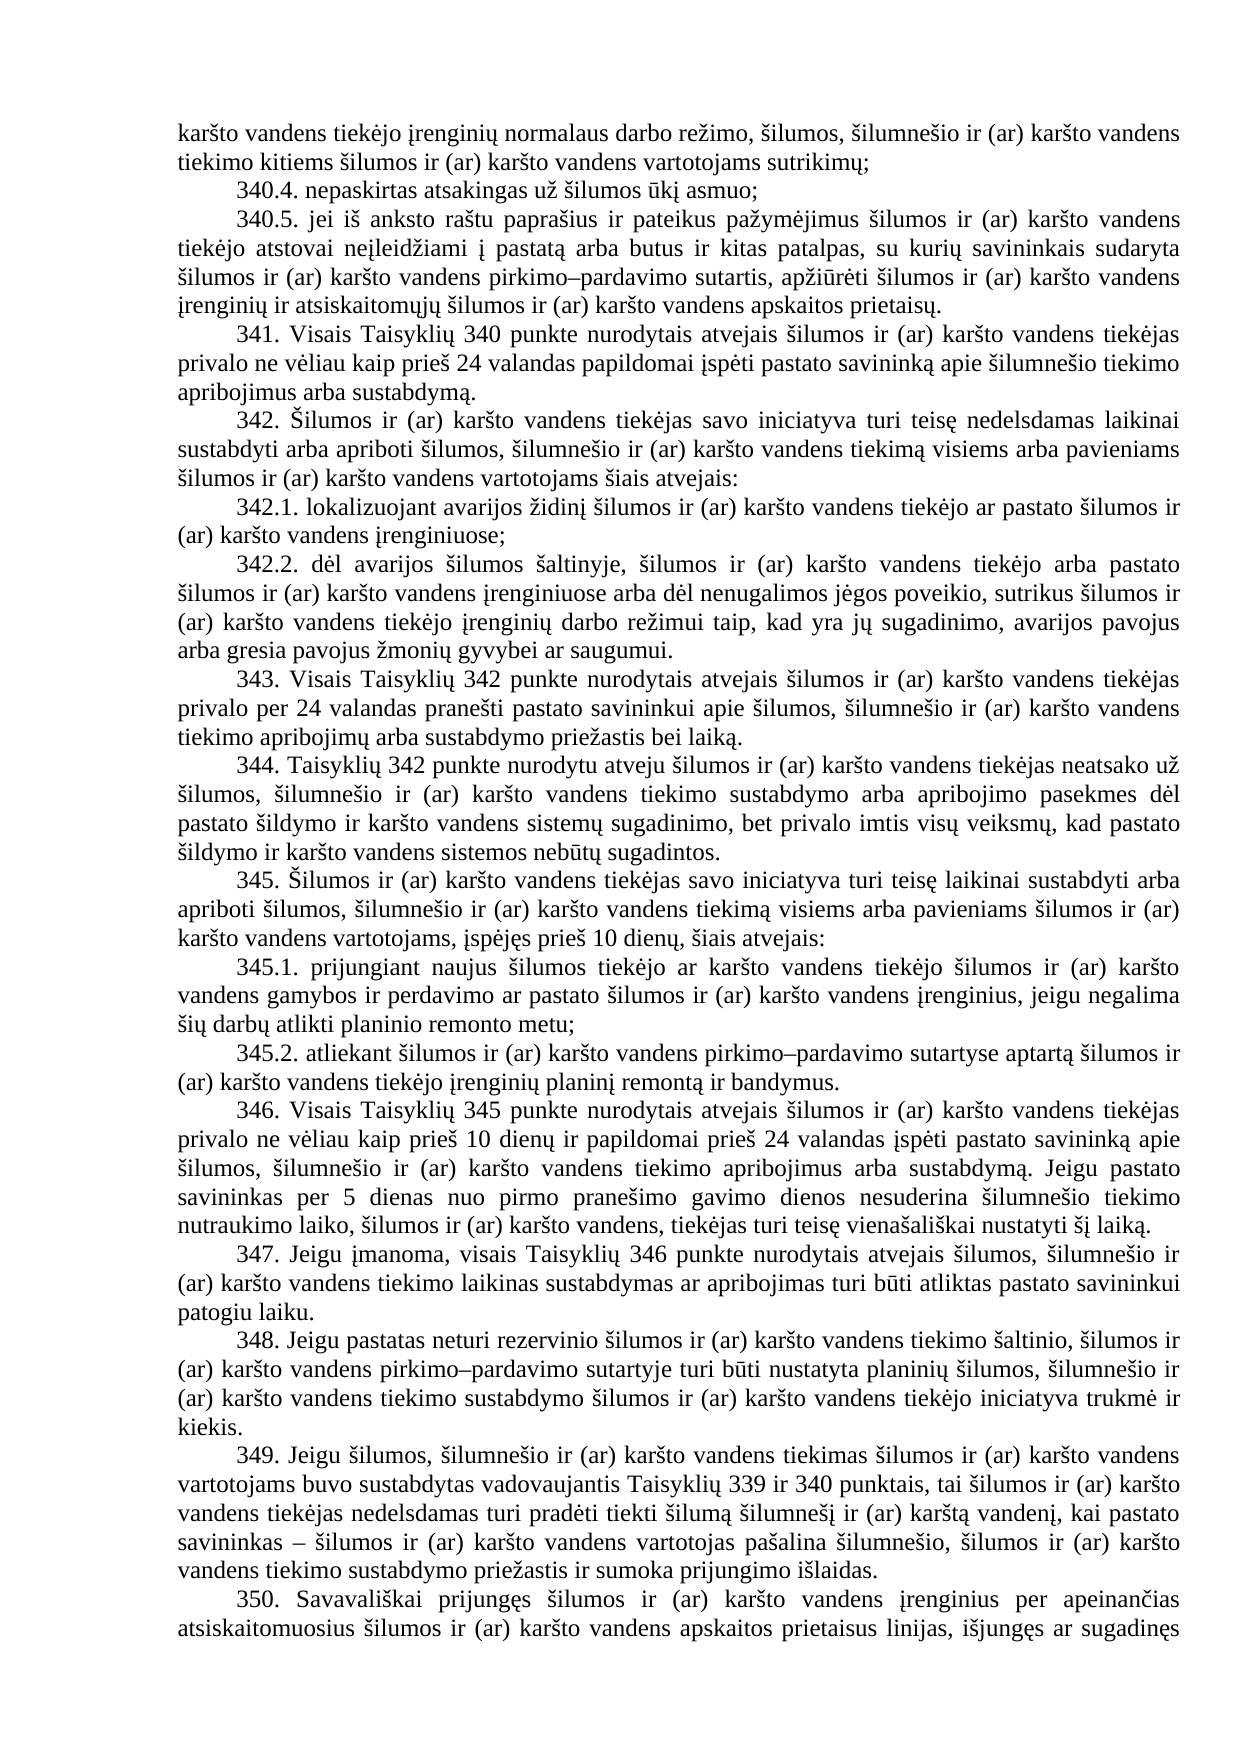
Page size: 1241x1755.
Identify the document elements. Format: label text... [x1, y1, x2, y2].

text karšto vandens tiekėjo įrenginių normalaus darbo režimo, šilumos, šilumnešio ir (ar) karšto vandens tiekimo kitiems šilumos ir (ar) karšto vandens vartotojams sutrikimų; [177, 118, 1181, 176]
text 341. Visais Taisyklių 340 punkte nurodytais atvejais šilumos ir (ar) karšto vandens tiekėjas privalo ne vėliau kaip prieš 24 valandas papildomai įspėti pastato savininką apie šilumnešio tiekimo apribojimus arba sustabdymą. [177, 319, 1181, 406]
text 345.1. prijungiant naujus šilumos tiekėjo ar karšto vandens tiekėjo šilumos ir (ar) karšto vandens gamybos ir perdavimo ar pastato šilumos ir (ar) karšto vandens įrenginius, jeigu negalima šių darbų atlikti planinio remonto metu; [177, 952, 1181, 1038]
text 346. Visais Taisyklių 345 punkte nurodytais atvejais šilumos ir (ar) karšto vandens tiekėjas privalo ne vėliau kaip prieš 10 dienų ir papildomai prieš 24 valandas įspėti pastato savininką apie šilumos, šilumnešio ir (ar) karšto vandens tiekimo apribojimus arba sustabdymą. Jeigu pastato savininkas per 5 dienas nuo pirmo pranešimo gavimo dienos nesuderina šilumnešio tiekimo nutraukimo laiko, šilumos ir (ar) karšto vandens, tiekėjas turi teisę vienašališkai nustatyti šį laiką. [177, 1096, 1181, 1239]
text 348. Jeigu pastatas neturi rezervinio šilumos ir (ar) karšto vandens tiekimo šaltinio, šilumos ir (ar) karšto vandens pirkimo–pardavimo sutartyje turi būti nustatyta planinių šilumos, šilumnešio ir (ar) karšto vandens tiekimo sustabdymo šilumos ir (ar) karšto vandens tiekėjo iniciatyva trukmė ir kiekis. [177, 1326, 1181, 1441]
text 342.1. lokalizuojant avarijos židinį šilumos ir (ar) karšto vandens tiekėjo ar pastato šilumos ir (ar) karšto vandens įrenginiuose; [177, 492, 1181, 549]
text 342.2. dėl avarijos šilumos šaltinyje, šilumos ir (ar) karšto vandens tiekėjo arba pastato šilumos ir (ar) karšto vandens įrenginiuose arba dėl nenugalimos jėgos poveikio, sutrikus šilumos ir (ar) karšto vandens tiekėjo įrenginių darbo režimui taip, kad yra jų sugadinimo, avarijos pavojus arba gresia pavojus žmonių gyvybei ar saugumui. [177, 549, 1181, 664]
text 344. Taisyklių 342 punkte nurodytu atveju šilumos ir (ar) karšto vandens tiekėjas neatsako už šilumos, šilumnešio ir (ar) karšto vandens tiekimo sustabdymo arba apribojimo pasekmes dėl pastato šildymo ir karšto vandens sistemų sugadinimo, bet privalo imtis visų veiksmų, kad pastato šildymo ir karšto vandens sistemos nebūtų sugadintos. [177, 751, 1181, 866]
text 343. Visais Taisyklių 342 punkte nurodytais atvejais šilumos ir (ar) karšto vandens tiekėjas privalo per 24 valandas pranešti pastato savininkui apie šilumos, šilumnešio ir (ar) karšto vandens tiekimo apribojimų arba sustabdymo priežastis bei laiką. [177, 664, 1181, 751]
text 345. Šilumos ir (ar) karšto vandens tiekėjas savo iniciatyva turi teisę laikinai sustabdyti arba apriboti šilumos, šilumnešio ir (ar) karšto vandens tiekimą visiems arba pavieniams šilumos ir (ar) karšto vandens vartotojams, įspėjęs prieš 10 dienų, šiais atvejais: [177, 866, 1181, 952]
text 345.2. atliekant šilumos ir (ar) karšto vandens pirkimo–pardavimo sutartyse aptartą šilumos ir (ar) karšto vandens tiekėjo įrenginių planinį remontą ir bandymus. [177, 1038, 1181, 1096]
text 342. Šilumos ir (ar) karšto vandens tiekėjas savo iniciatyva turi teisę nedelsdamas laikinai sustabdyti arba apriboti šilumos, šilumnešio ir (ar) karšto vandens tiekimą visiems arba pavieniams šilumos ir (ar) karšto vandens vartotojams šiais atvejais: [177, 406, 1181, 492]
text 350. Savavališkai prijungęs šilumos ir (ar) karšto vandens įrenginius per apeinančias atsiskaitomuosius šilumos ir (ar) karšto vandens apskaitos prietaisus linijas, išjungęs ar sugadinęs [177, 1584, 1181, 1642]
text 340.5. jei iš anksto raštu paprašius ir pateikus pažymėjimus šilumos ir (ar) karšto vandens tiekėjo atstovai neįleidžiami į pastatą arba butus ir kitas patalpas, su kurių savininkais sudaryta šilumos ir (ar) karšto vandens pirkimo–pardavimo sutartis, apžiūrėti šilumos ir (ar) karšto vandens įrenginių ir atsiskaitomųjų šilumos ir (ar) karšto vandens apskaitos prietaisų. [177, 204, 1181, 319]
text 349. Jeigu šilumos, šilumnešio ir (ar) karšto vandens tiekimas šilumos ir (ar) karšto vandens vartotojams buvo sustabdytas vadovaujantis Taisyklių 339 ir 340 punktais, tai šilumos ir (ar) karšto vandens tiekėjas nedelsdamas turi pradėti tiekti šilumą šilumnešį ir (ar) karštą vandenį, kai pastato savininkas – šilumos ir (ar) karšto vandens vartotojas pašalina šilumnešio, šilumos ir (ar) karšto vandens tiekimo sustabdymo priežastis ir sumoka prijungimo išlaidas. [177, 1441, 1181, 1584]
text 340.4. nepaskirtas atsakingas už šilumos ūkį asmuo; [177, 176, 1181, 204]
text 347. Jeigu įmanoma, visais Taisyklių 346 punkte nurodytais atvejais šilumos, šilumnešio ir (ar) karšto vandens tiekimo laikinas sustabdymas ar apribojimas turi būti atliktas pastato savininkui patogiu laiku. [177, 1239, 1181, 1326]
